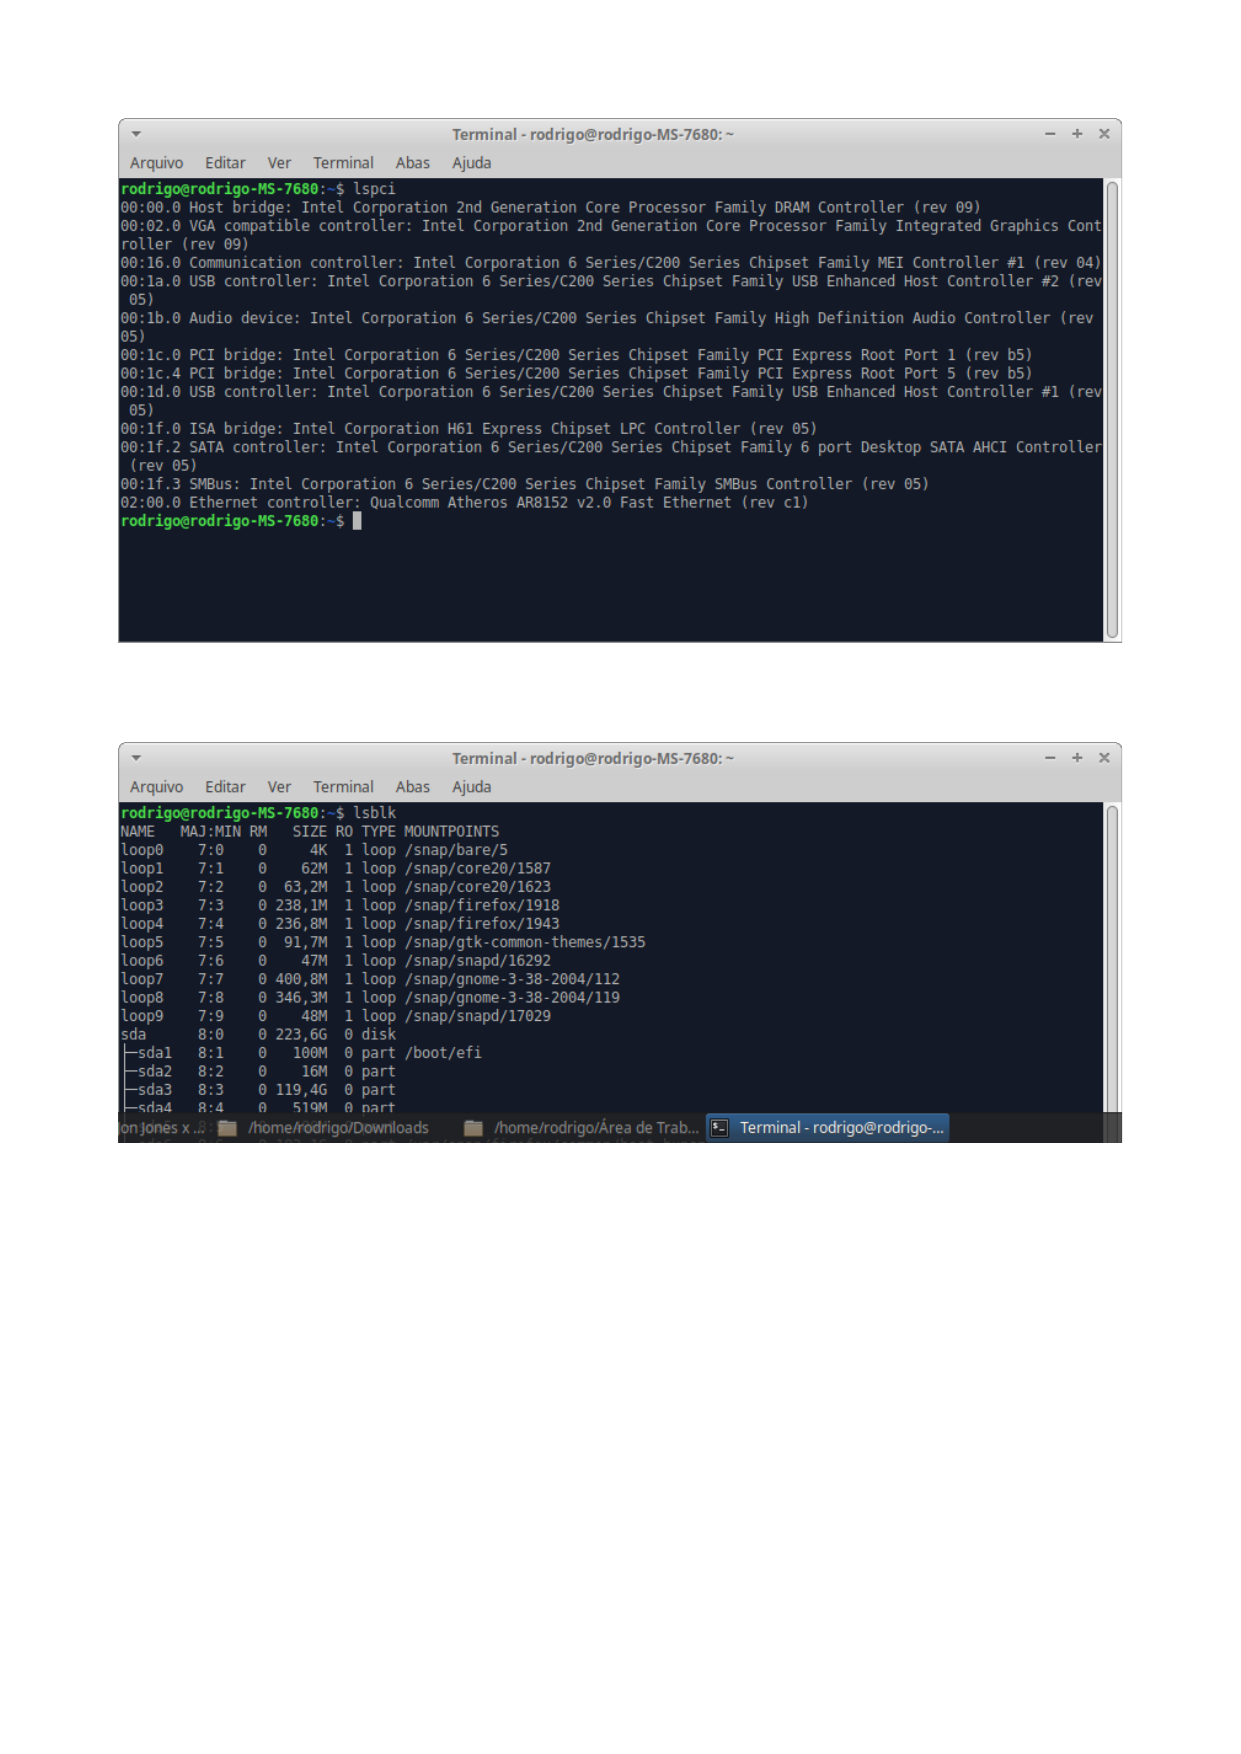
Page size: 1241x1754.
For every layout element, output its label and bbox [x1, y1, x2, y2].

picture [118, 118, 1123, 643]
picture [118, 742, 1123, 1143]
